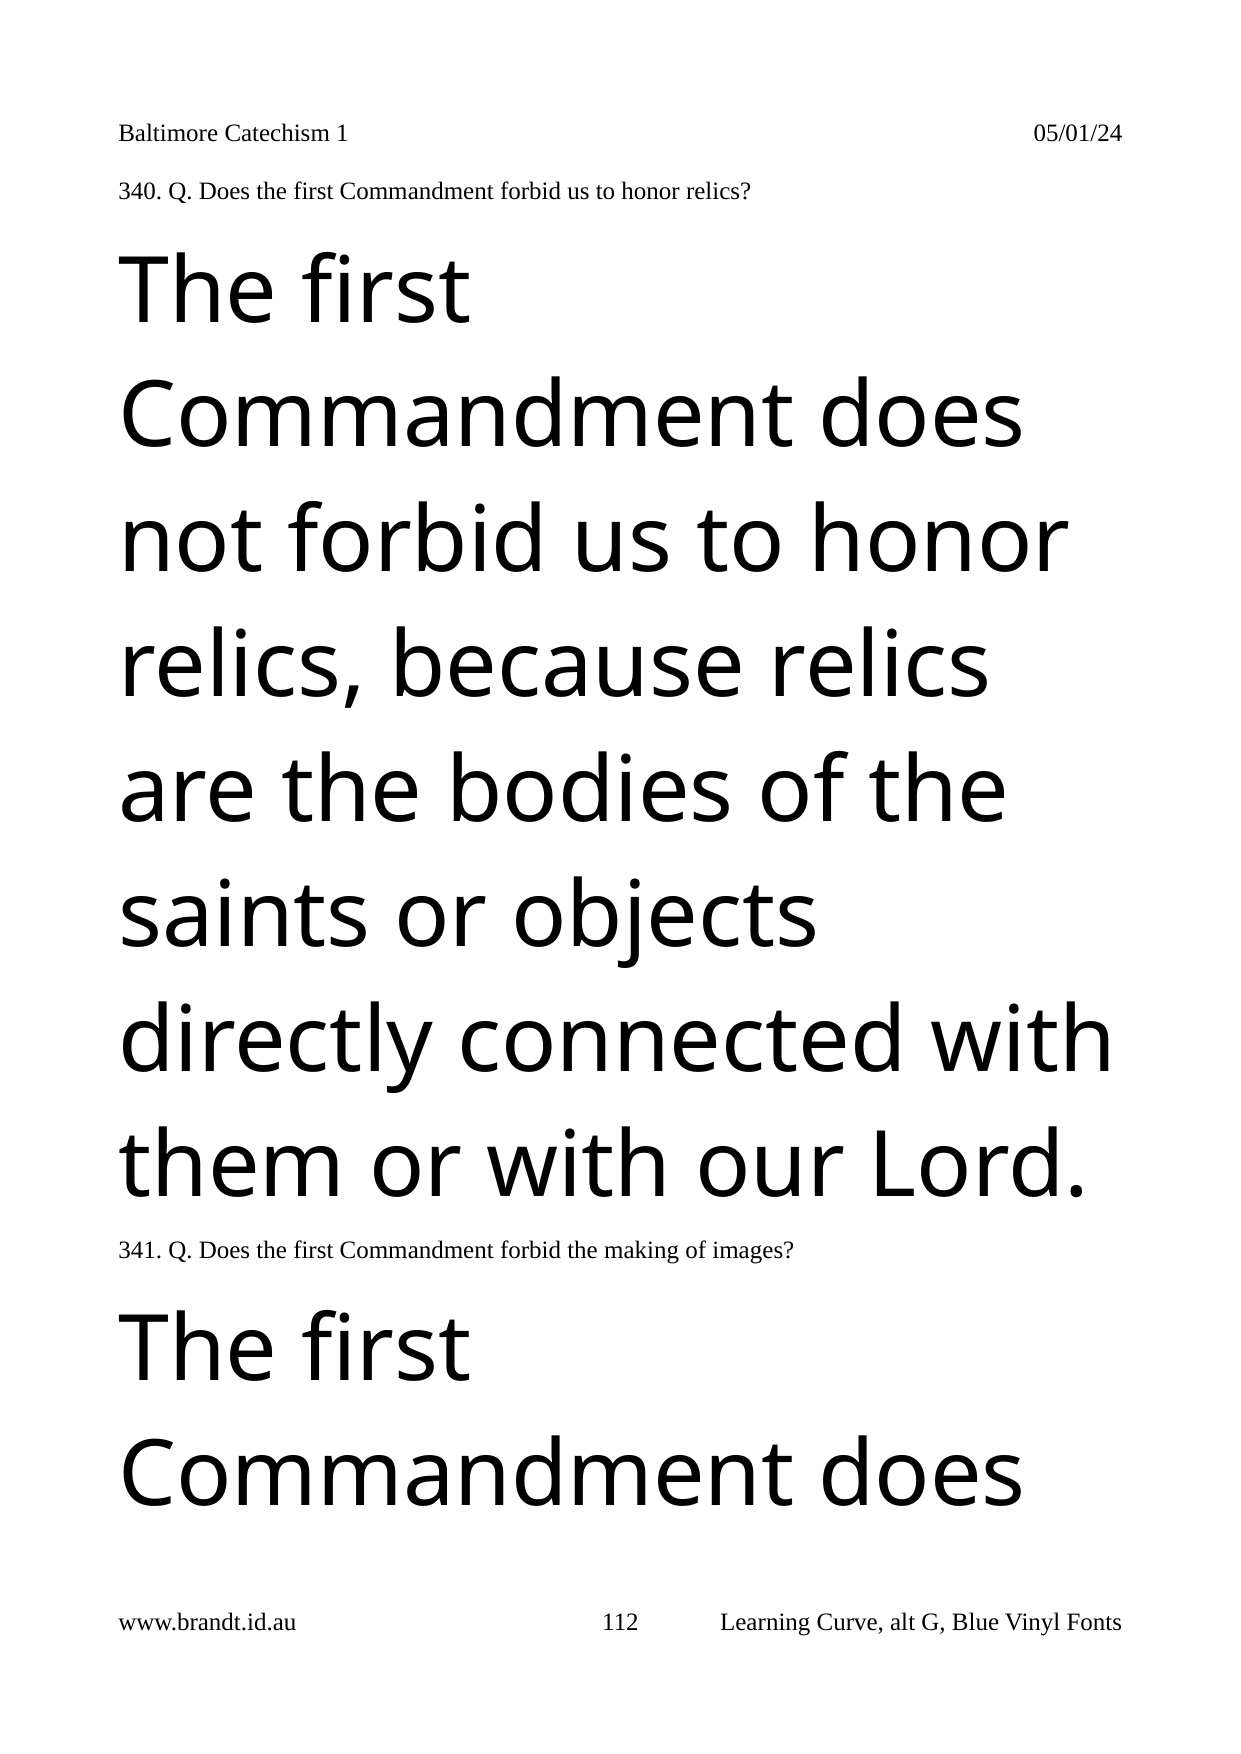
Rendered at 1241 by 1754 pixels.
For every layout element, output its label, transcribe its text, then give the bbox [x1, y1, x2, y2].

text The first Commandment does not forbid us to honor relics, because relics are the bodies of the saints or objects directly connected with them or with our Lord. [118, 224, 1122, 1223]
text 341. Q. Does the first Commandment forbid the making of images? [118, 1235, 1122, 1264]
text The first Commandment does [118, 1282, 1122, 1532]
text 340. Q. Does the first Commandment forbid us to honor relics? [118, 176, 1122, 205]
